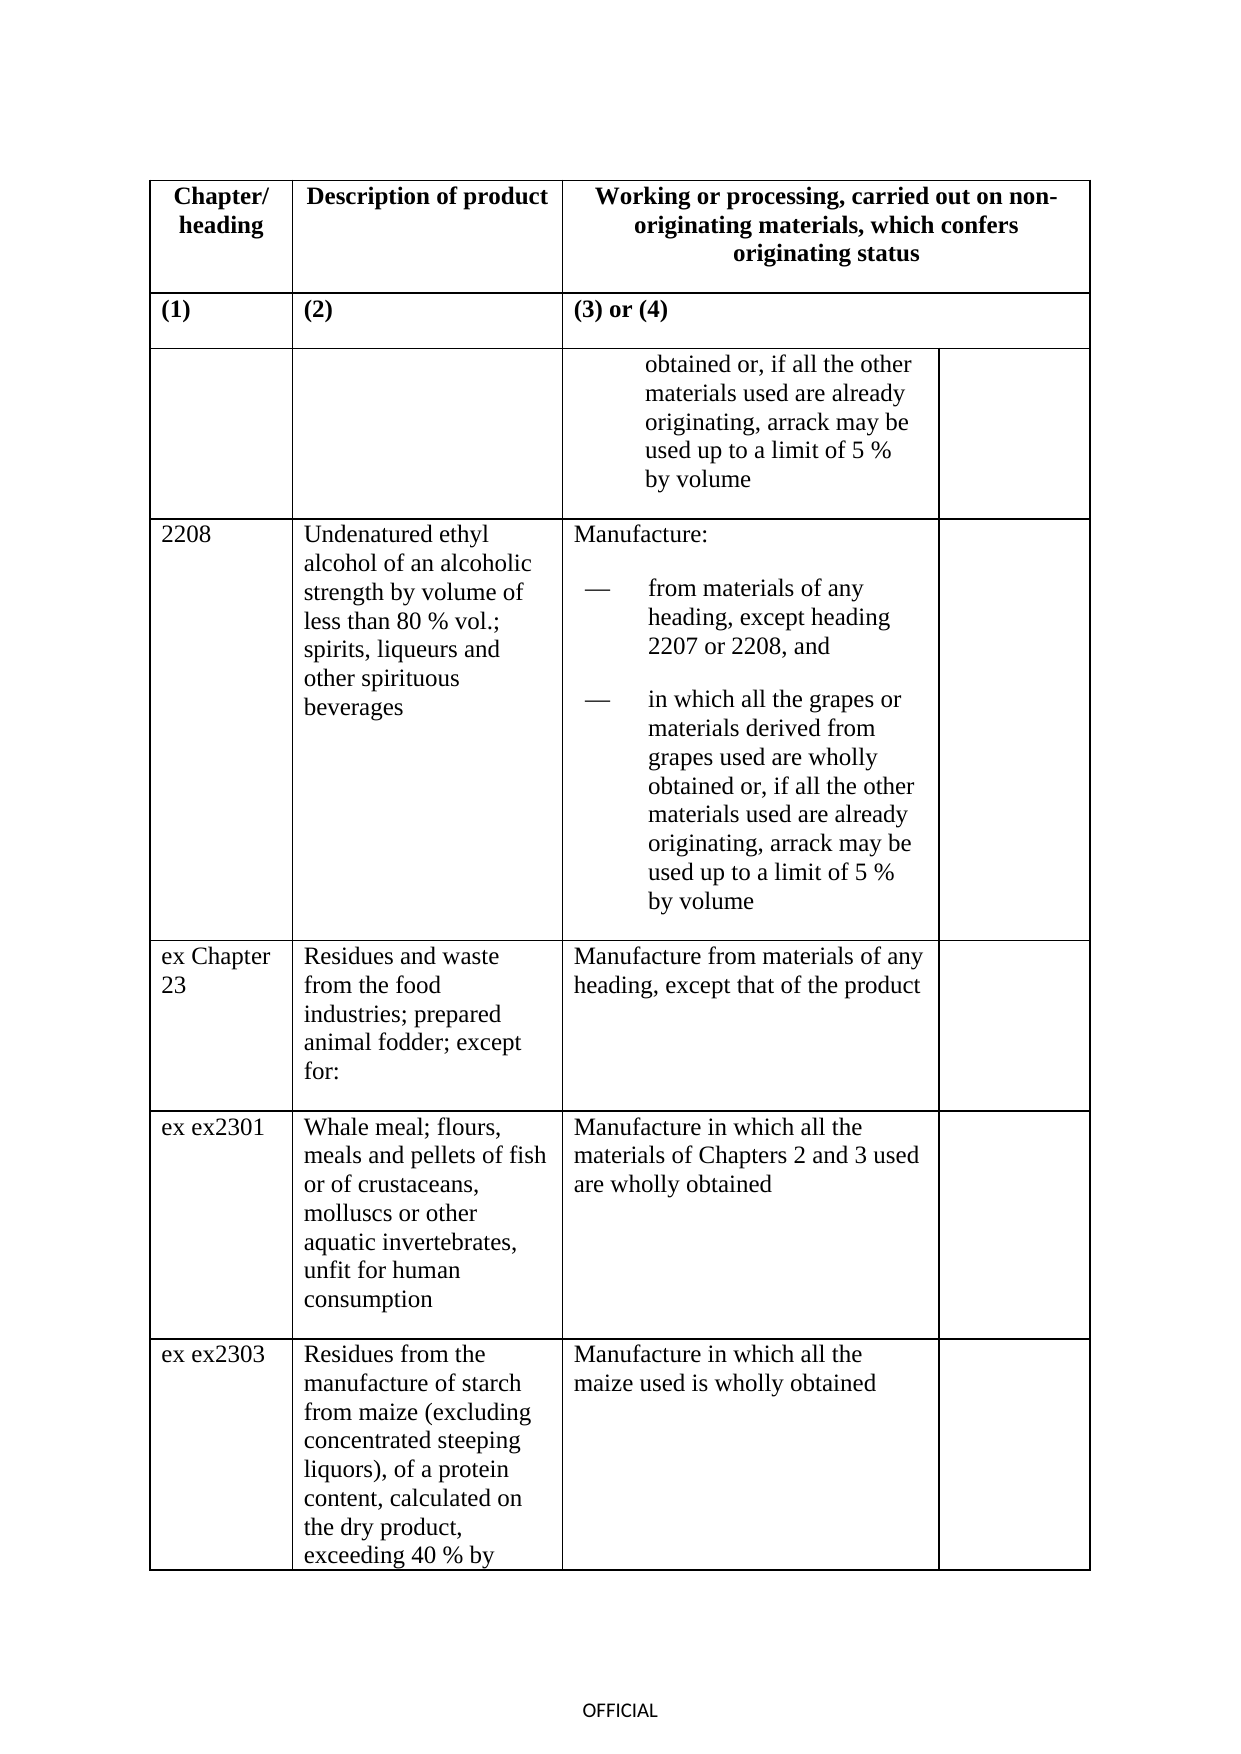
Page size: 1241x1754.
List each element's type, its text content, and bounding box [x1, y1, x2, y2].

table_cell [940, 1112, 1089, 1338]
table_cell Manufacture in which all the materials of Chapters 2 and 3 used are wholly obtained [563, 1112, 938, 1338]
table_cell [563, 349, 938, 518]
table_cell Manufacture from materials of any heading, except that of the product [563, 941, 938, 1110]
table_cell Manufacture: [563, 520, 938, 940]
table_cell (2) [293, 294, 562, 348]
table_cell (3) or (4) [563, 294, 1089, 348]
table_cell Undenatured ethyl alcohol of an alcoholic strength by volume of less than 80 % vol.; spirits, liqueurs and other spirituous beverages [293, 520, 562, 940]
table_cell [940, 941, 1089, 1110]
table_cell ex ex2303 [151, 1340, 292, 1569]
table_cell ex Chapter 23 [151, 941, 292, 1110]
table_cell Residues from the manufacture of starch from maize (excluding concentrated steeping liquors), of a protein content, calculated on the dry product, exceeding 40 % by [293, 1340, 562, 1569]
table_cell Whale meal; flours, meals and pellets of fish or of crustaceans, molluscs or other aquatic invertebrates, unfit for human consumption [293, 1112, 562, 1338]
table_header from materials of any heading, except heading 2207 or 2208, and [637, 573, 928, 684]
table_cell 2208 [151, 520, 292, 940]
table_header Chapter/ heading [151, 181, 292, 292]
table_cell [940, 520, 1089, 940]
table_cell Residues and waste from the food industries; prepared animal fodder; except for: [293, 941, 562, 1110]
table_cell [940, 349, 1089, 518]
table_cell Manufacture in which all the maize used is wholly obtained [563, 1340, 938, 1569]
table_cell [151, 349, 292, 518]
table_cell in which all the grapes or materials derived from grapes used are wholly obtained or, if all the other materials used are already originating, arrack may be used up to a limit of 5 % by volume [637, 685, 928, 939]
table_cell ex ex2301 [151, 1112, 292, 1338]
table_header Description of product [293, 181, 562, 292]
table_cell [940, 1340, 1089, 1569]
table_header Working or processing, carried out on non-originating materials, which confers originating status [563, 181, 1089, 292]
table_header — [574, 573, 637, 684]
table_cell — [574, 685, 637, 939]
table_cell [293, 349, 562, 518]
table_cell obtained or, if all the other materials used are already originating, arrack may be used up to a limit of 5 % by volume [634, 349, 928, 518]
table_cell [574, 349, 634, 518]
table_cell (1) [151, 294, 292, 348]
